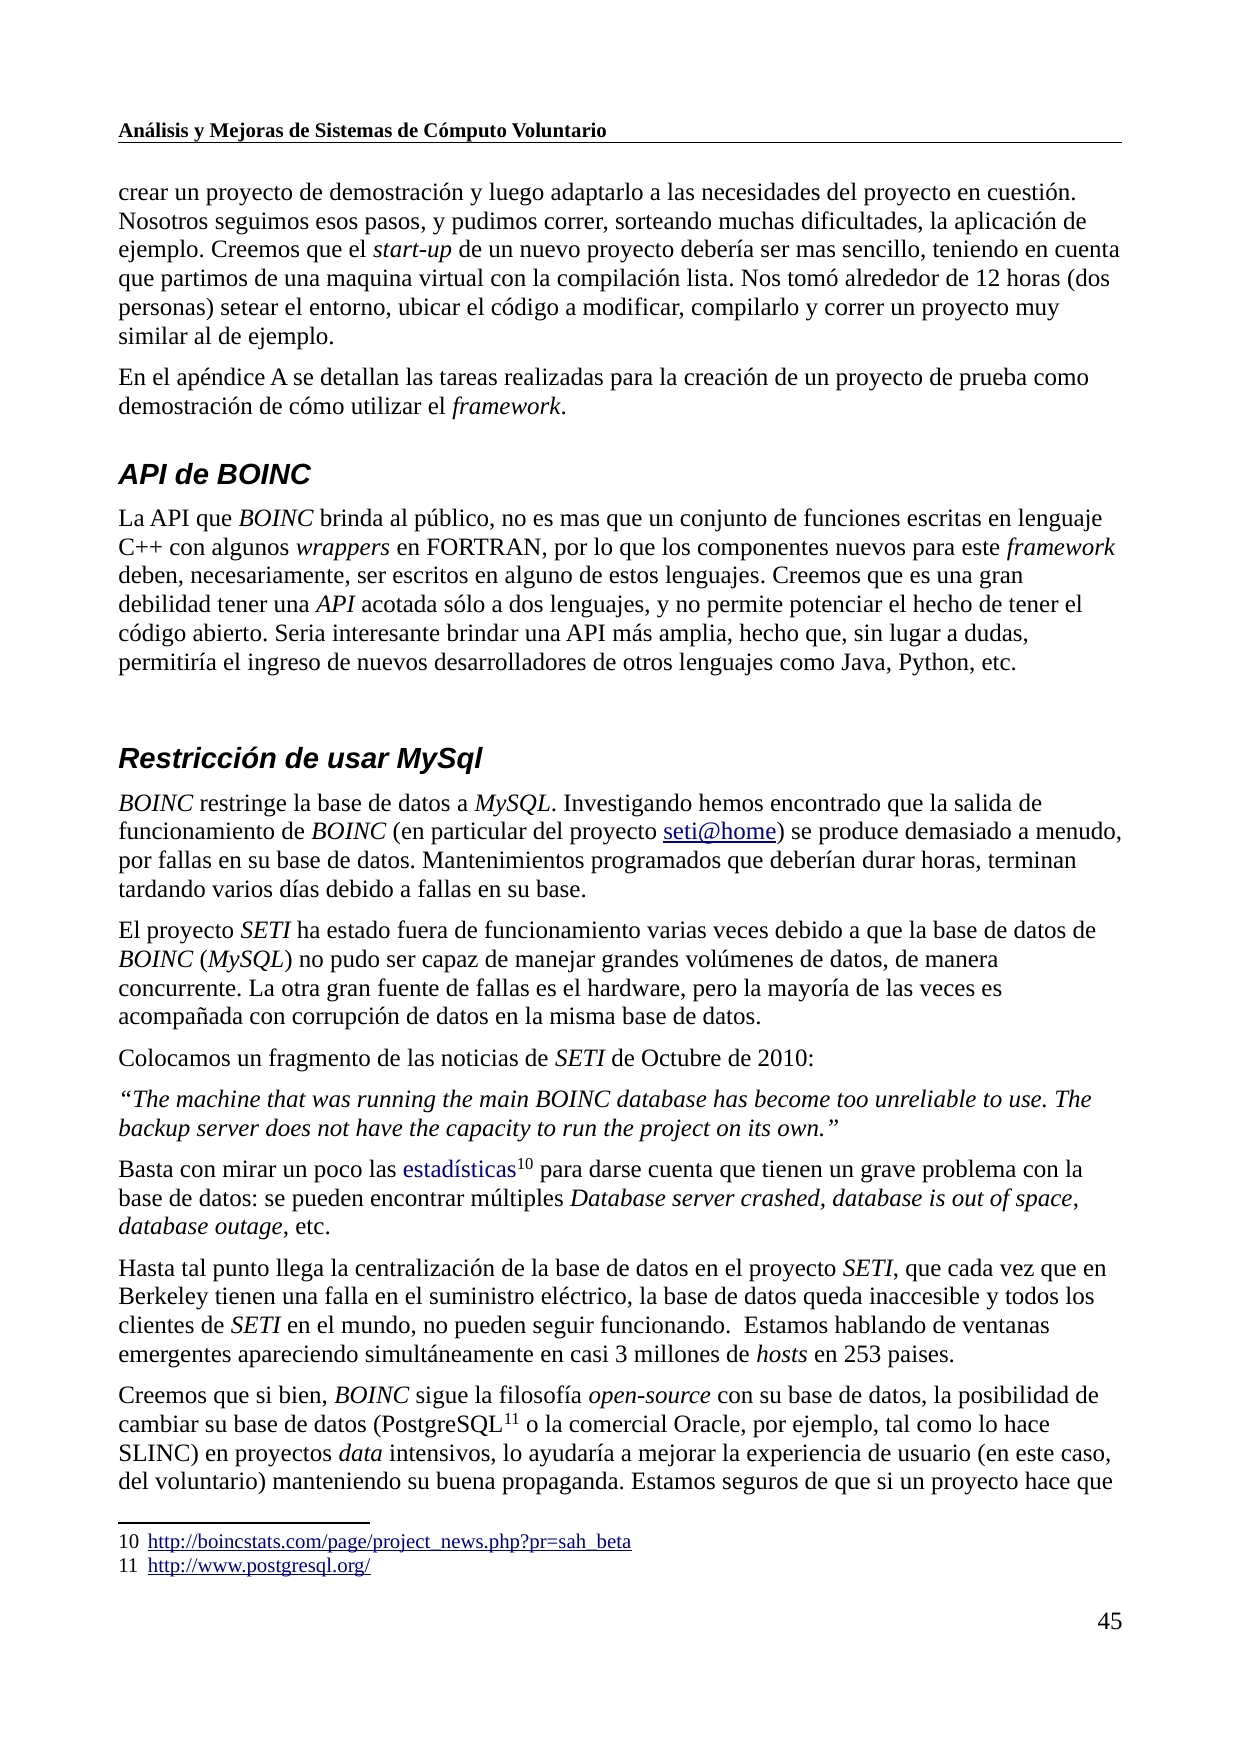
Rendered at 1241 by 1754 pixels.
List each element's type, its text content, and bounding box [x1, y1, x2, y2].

subtitle Restricción de usar MySql [118, 742, 1122, 775]
text BOINC restringe la base de datos a MySQL. Investigando hemos encontrado que la salida de funcionamiento de BOINC (en particular del proyecto seti@home) se produce demasiado a menudo, por fallas en su base de datos. Mantenimientos programados que deberían durar horas, terminan tardando varios días debido a fallas en su base. [118, 788, 1122, 903]
text http://boincstats.com/page/project_news.php?pr=sah_beta [118, 1529, 1122, 1553]
text En el apéndice A se detallan las tareas realizadas para la creación de un proyecto de prueba como demostración de cómo utilizar el framework. [118, 362, 1122, 419]
text El proyecto SETI ha estado fuera de funcionamiento varias veces debido a que la base de datos de BOINC (MySQL) no pudo ser capaz de manejar grandes volúmenes de datos, de manera concurrente. La otra gran fuente de fallas es el hardware, pero la mayoría de las veces es acompañada con corrupción de datos en la misma base de datos. [118, 915, 1122, 1030]
text Creemos que si bien, BOINC sigue la filosofía open-source con su base de datos, la posibilidad de cambiar su base de datos (PostgreSQL o la comercial Oracle, por ejemplo, tal como lo hace SLINC) en proyectos data intensivos, lo ayudaría a mejorar la experiencia de usuario (en este caso, del voluntario) manteniendo su buena propaganda. Estamos seguros de que si un proyecto hace que [118, 1380, 1122, 1495]
text http://www.postgresql.org/ [118, 1553, 1122, 1577]
text “The machine that was running the main BOINC database has become too unreliable to use. The backup server does not have the capacity to run the project on its own.” [118, 1084, 1122, 1141]
text La API que BOINC brinda al público, no es mas que un conjunto de funciones escritas en lenguaje C++ con algunos wrappers en FORTRAN, por lo que los componentes nuevos para este framework deben, necesariamente, ser escritos en alguno de estos lenguajes. Creemos que es una gran debilidad tener una API acotada sólo a dos lenguajes, y no permite potenciar el hecho de tener el código abierto. Seria interesante brindar una API más amplia, hecho que, sin lugar a dudas, permitiría el ingreso de nuevos desarrolladores de otros lenguajes como Java, Python, etc. [118, 503, 1122, 676]
text crear un proyecto de demostración y luego adaptarlo a las necesidades del proyecto en cuestión. Nosotros seguimos esos pasos, y pudimos correr, sorteando muchas dificultades, la aplicación de ejemplo. Creemos que el start-up de un nuevo proyecto debería ser mas sencillo, teniendo en cuenta que partimos de una maquina virtual con la compilación lista. Nos tomó alrededor de 12 horas (dos personas) setear el entorno, ubicar el código a modificar, compilarlo y correr un proyecto muy similar al de ejemplo. [118, 177, 1122, 349]
text Colocamos un fragmento de las noticias de SETI de Octubre de 2010: [118, 1043, 1122, 1071]
text Hasta tal punto llega la centralización de la base de datos en el proyecto SETI, que cada vez que en Berkeley tienen una falla en el suministro eléctrico, la base de datos queda inaccesible y todos los clientes de SETI en el mundo, no pueden seguir funcionando. Estamos hablando de ventanas emergentes apareciendo simultáneamente en casi 3 millones de hosts en 253 paises. [118, 1253, 1122, 1368]
subtitle API de BOINC [118, 457, 1122, 491]
text Basta con mirar un poco las estadísticas para darse cuenta que tienen un grave problema con la base de datos: se pueden encontrar múltiples Database server crashed, database is out of space, database outage, etc. [118, 1154, 1122, 1240]
